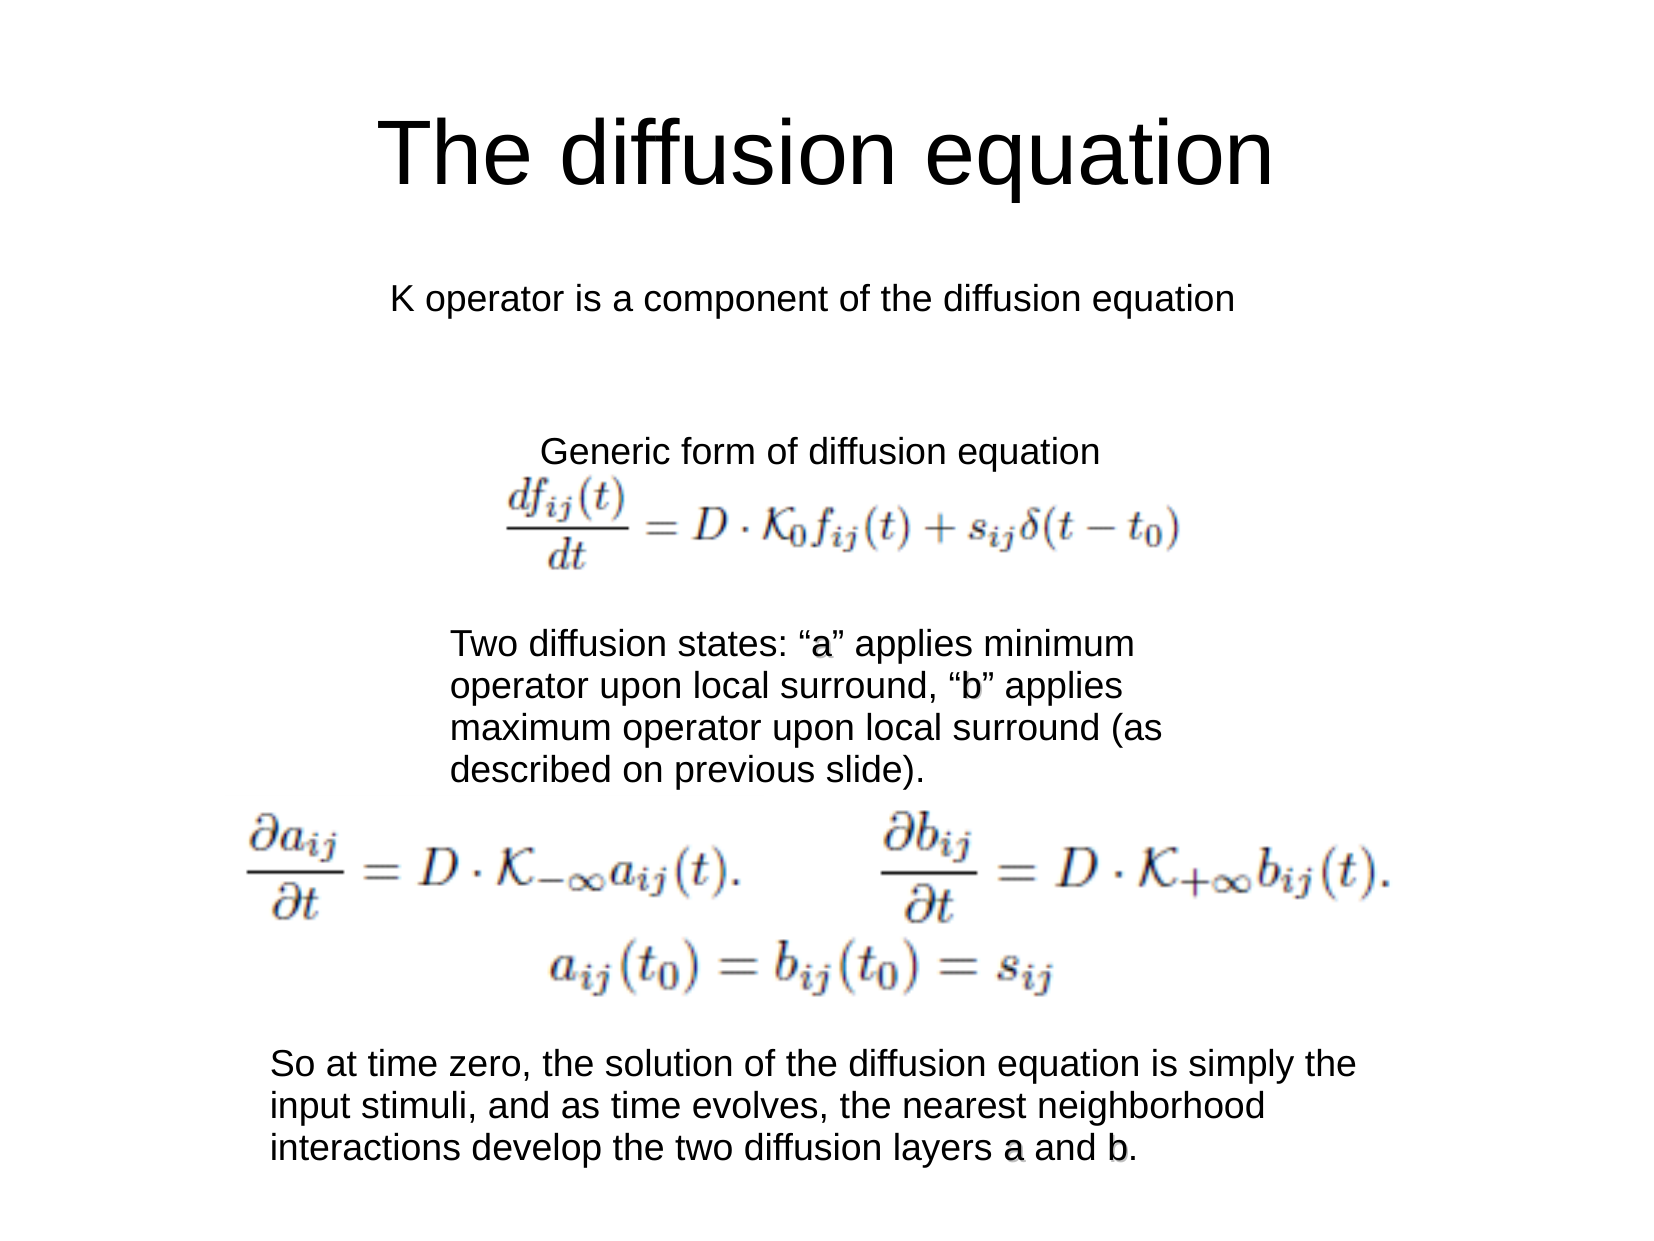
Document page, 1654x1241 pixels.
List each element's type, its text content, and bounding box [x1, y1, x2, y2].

text_box Generic form of diffusion equation [525, 423, 1276, 481]
text_box Two diffusion states: “a” applies minimum operator upon local surround, “b” applies maximum operator upon local surround (as described on previous slide). [435, 615, 1246, 798]
title The diffusion equation [82, 49, 1571, 257]
picture [225, 794, 1405, 1003]
text_box So at time zero, the solution of the diffusion equation is simply the input stimuli, and as time evolves, the nearest neighborhood interactions develop the two diffusion layers a and b. [255, 1035, 1456, 1201]
text_box K operator is a component of the diffusion equation [375, 270, 1251, 327]
picture [480, 458, 1215, 586]
